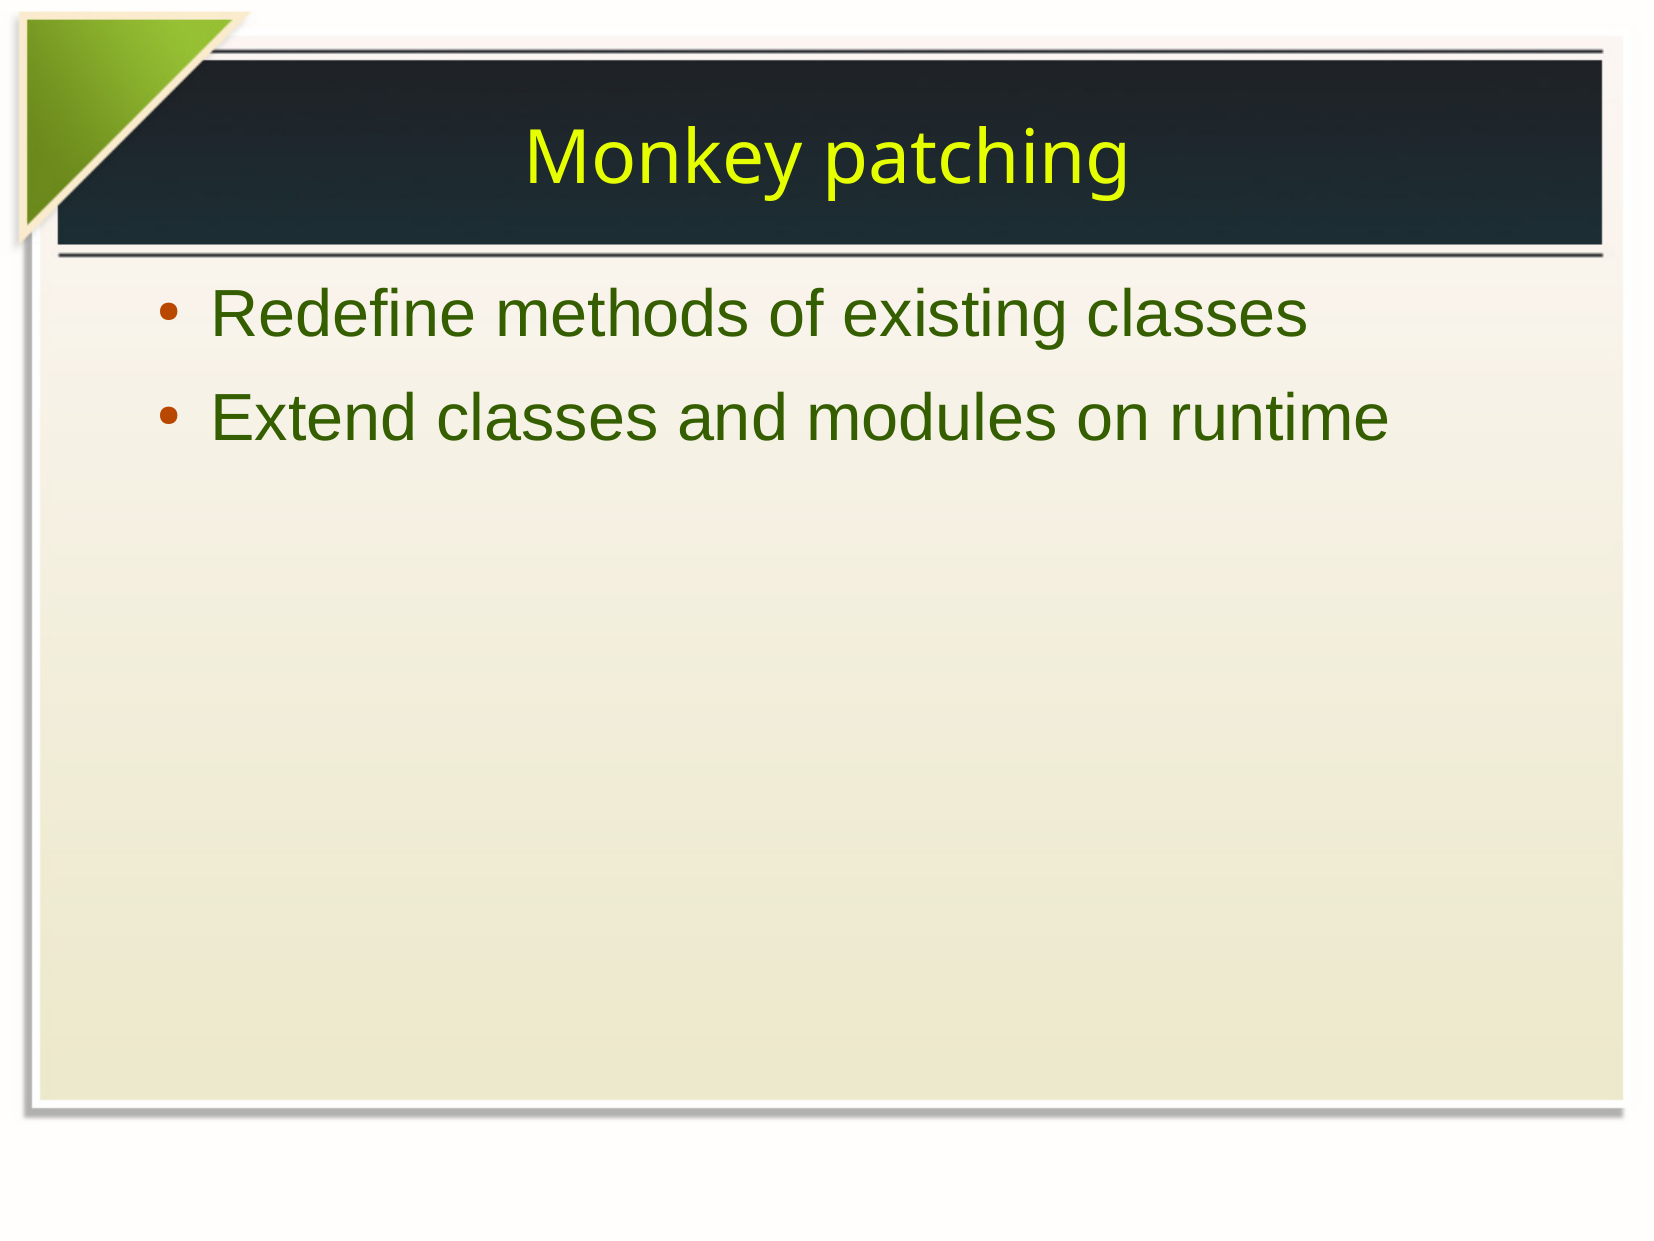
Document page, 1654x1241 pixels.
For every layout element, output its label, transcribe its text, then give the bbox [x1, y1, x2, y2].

list Redefine methods of existing classes Extend classes and modules on runtime [121, 276, 1534, 1087]
title Monkey patching [121, 73, 1534, 237]
picture [0, 0, 1654, 1241]
